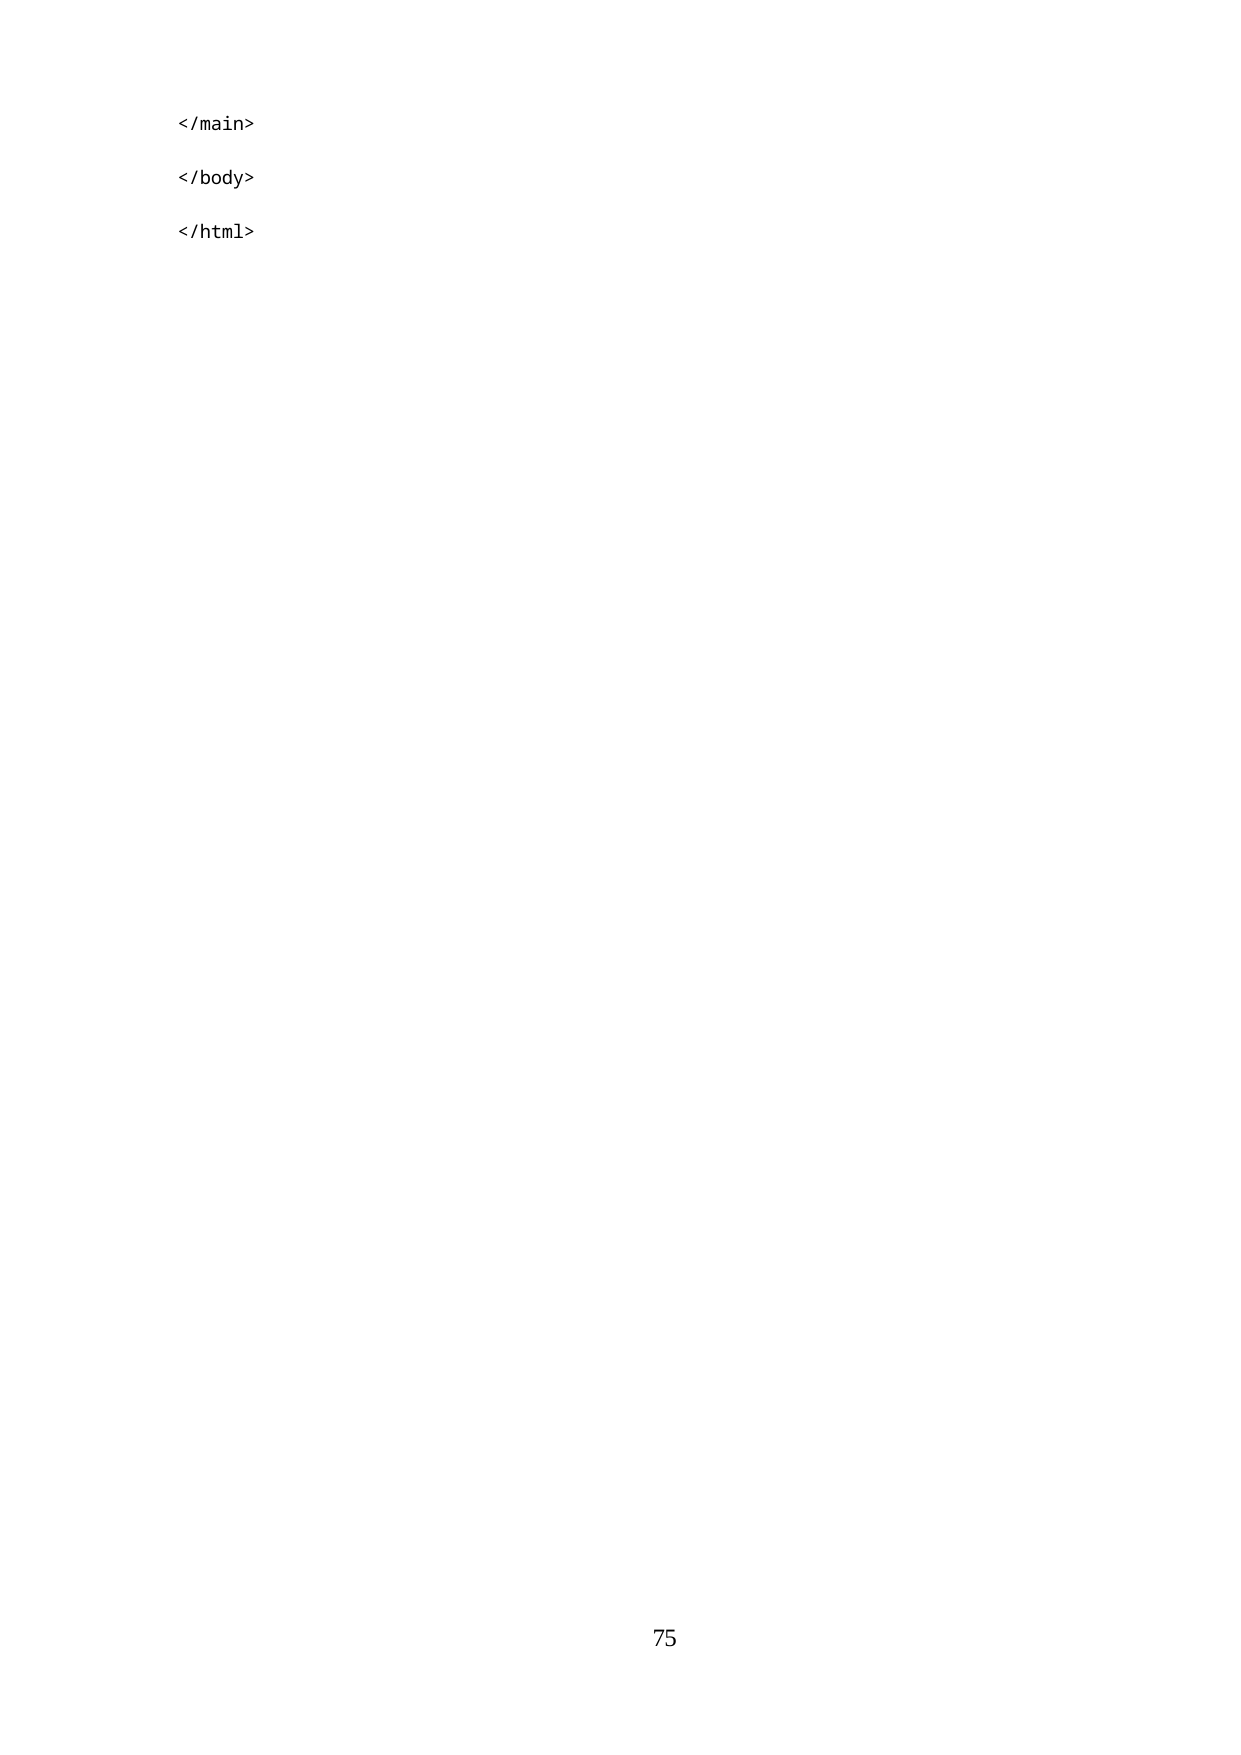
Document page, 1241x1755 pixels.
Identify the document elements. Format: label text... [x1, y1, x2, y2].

text </body> [177, 164, 1241, 190]
text </main> [177, 110, 1241, 136]
text </html> [177, 219, 1241, 244]
